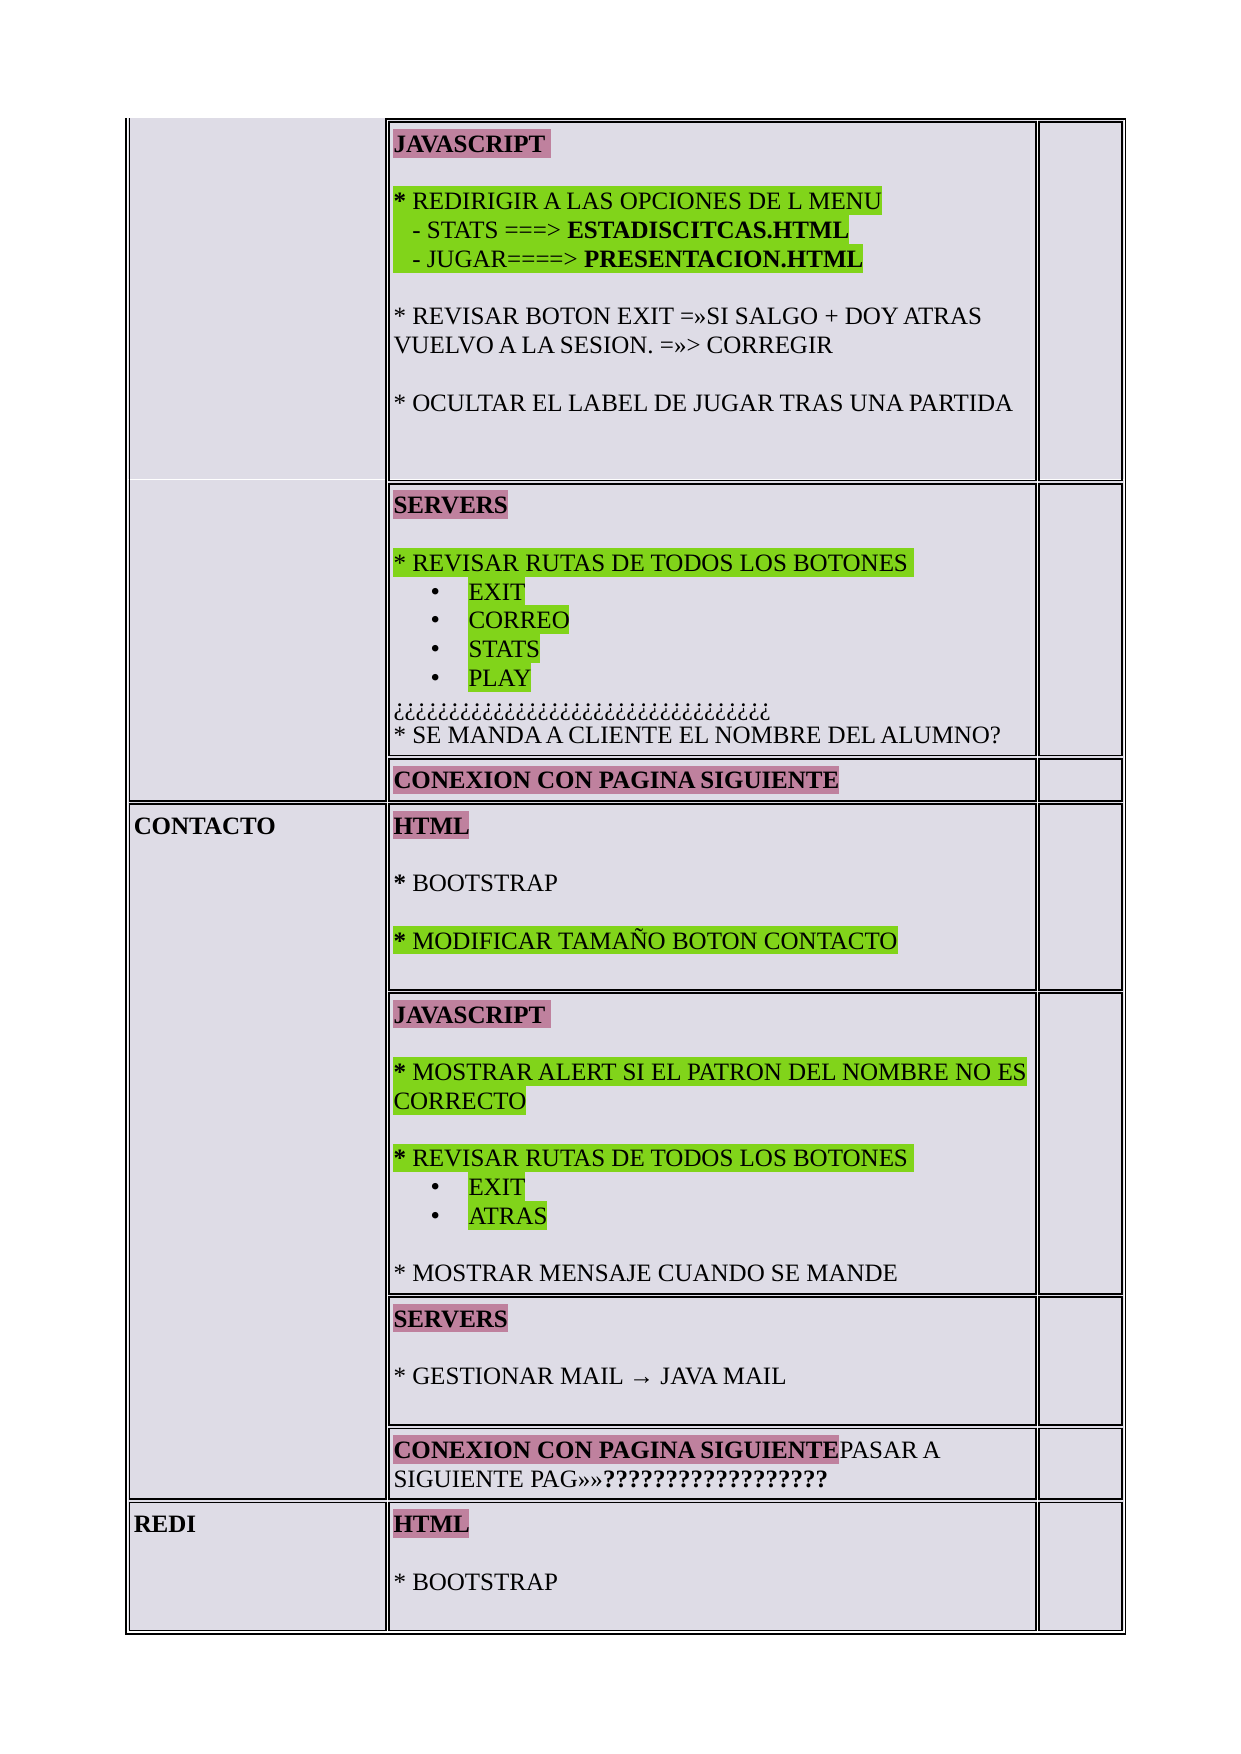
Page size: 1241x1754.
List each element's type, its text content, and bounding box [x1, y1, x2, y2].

table_cell [130, 118, 385, 479]
table_cell [130, 1293, 385, 1424]
table_cell SERVERS * GESTIONAR MAIL → JAVA MAIL [390, 1298, 1035, 1424]
table_cell [1040, 1503, 1121, 1630]
table_cell [130, 480, 385, 755]
table_cell CONEXION CON PAGINA SIGUIENTE [390, 760, 1035, 800]
table_cell [130, 1424, 385, 1498]
table_cell HTML * BOOTSTRAP * MODIFICAR TAMAÑO BOTON CONTACTO [390, 805, 1035, 989]
table_cell JAVASCRIPT * MOSTRAR ALERT SI EL PATRON DEL NOMBRE NO ES CORRECTO * REVISAR RUTAS DE TODOS LOS BOTONES EXIT ATRAS * MOSTRAR MENSAJE CUANDO SE MANDE [390, 994, 1035, 1293]
table_cell CONTACTO [130, 805, 385, 989]
table_cell REDI [130, 1503, 385, 1630]
table_cell HTML * BOOTSTRAP [390, 1503, 1035, 1630]
table_cell JAVASCRIPT * REDIRIGIR A LAS OPCIONES DE L MENU - STATS ===> ESTADISCITCAS.HTML - JUGAR====> PRESENTACION.HTML * REVISAR BOTON EXIT =»SI SALGO + DOY ATRAS VUELVO A LA SESION. =»> CORREGIR * OCULTAR EL LABEL DE JUGAR TRAS UNA PARTIDA [390, 123, 1035, 479]
table_cell [130, 755, 385, 800]
table_cell [1040, 760, 1121, 800]
table_cell [1040, 123, 1121, 479]
table_cell [130, 989, 385, 1293]
table_cell [1040, 805, 1121, 989]
table_cell [1040, 485, 1121, 755]
table_cell SERVERS * REVISAR RUTAS DE TODOS LOS BOTONES EXIT CORREO STATS PLAY ¿¿¿¿¿¿¿¿¿¿¿¿¿¿¿¿¿¿¿¿¿¿¿¿¿¿¿¿¿¿¿¿¿¿ * SE MANDA A CLIENTE EL NOMBRE DEL ALUMNO? [390, 485, 1035, 755]
table_cell [1040, 994, 1121, 1293]
table_cell CONEXION CON PAGINA SIGUIENTEPASAR A SIGUIENTE PAG»»?????????????????? [390, 1429, 1035, 1498]
table_cell [1040, 1298, 1121, 1424]
table_cell [1040, 1429, 1121, 1498]
